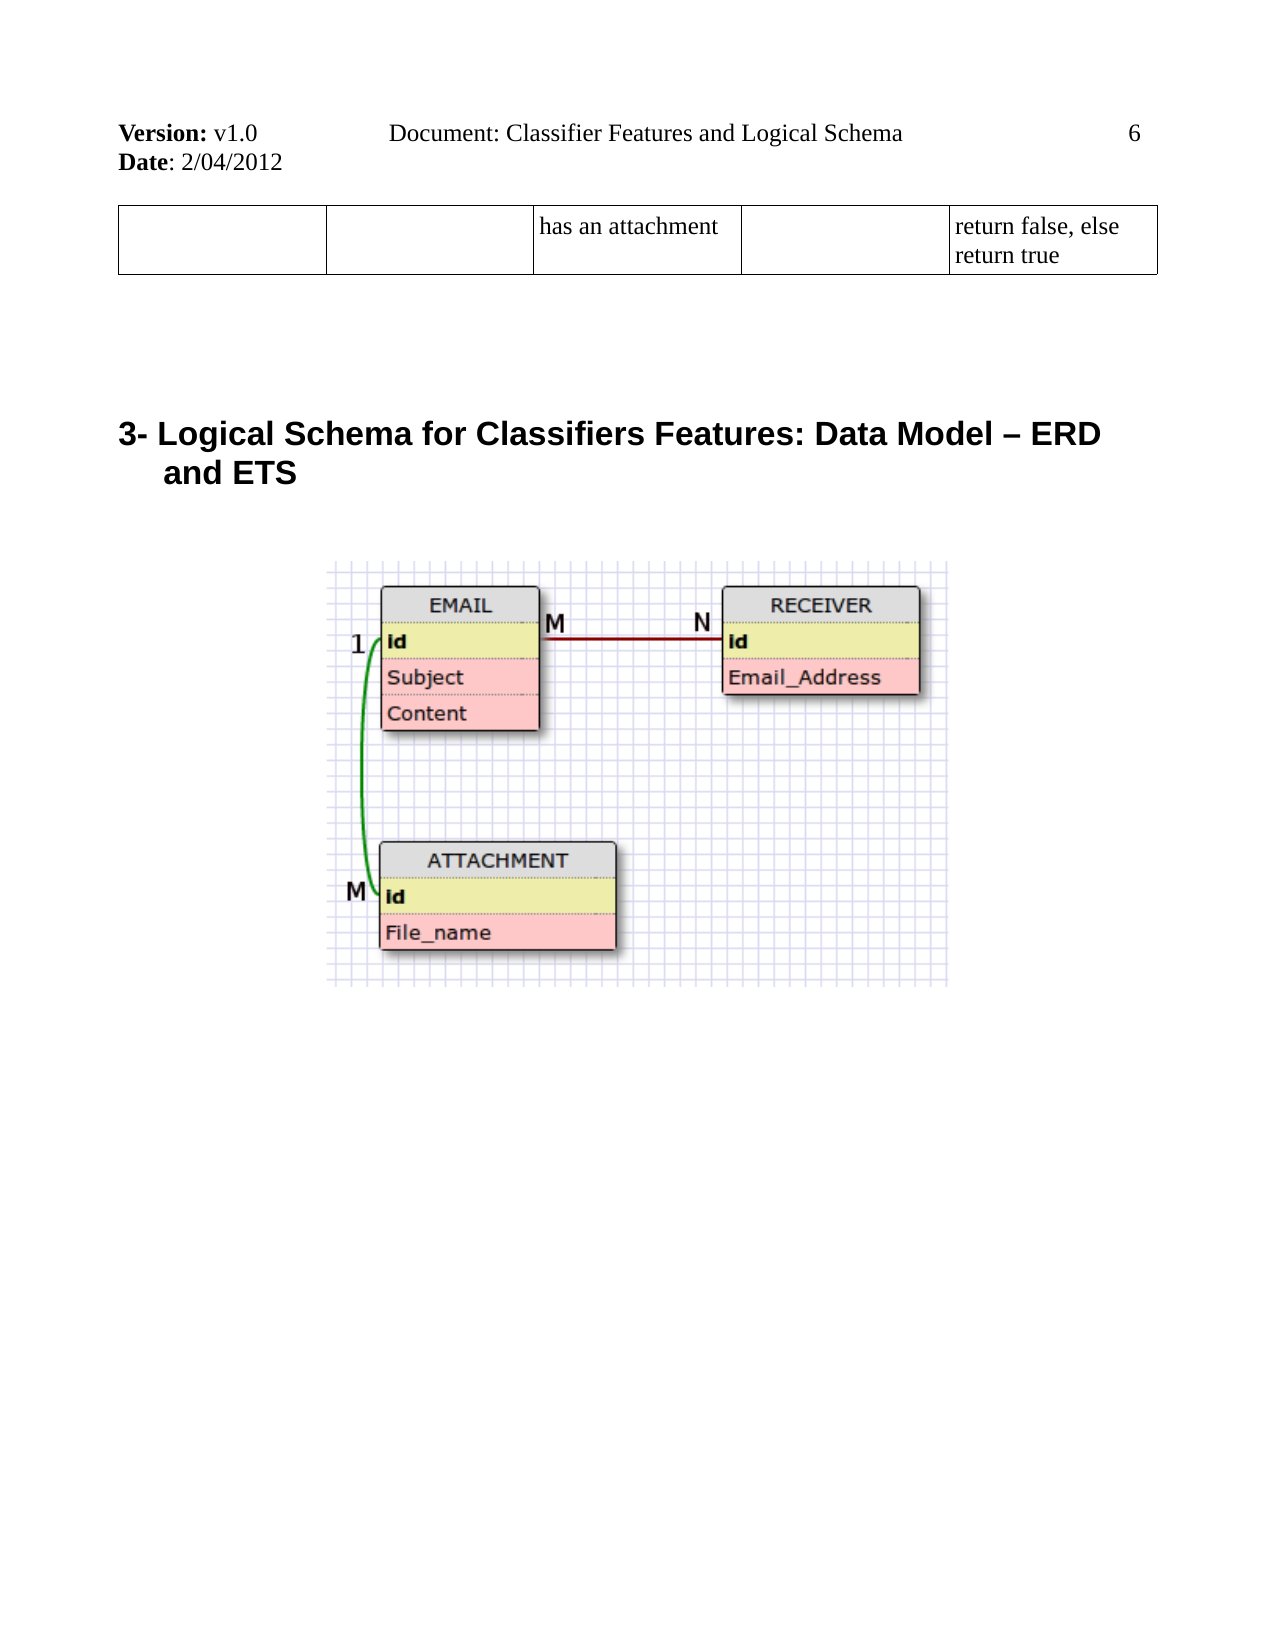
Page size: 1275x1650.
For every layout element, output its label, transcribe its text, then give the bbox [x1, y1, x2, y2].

table_cell return false, else return true [950, 206, 1157, 274]
table_cell [119, 206, 326, 274]
table_cell has an attachment [534, 206, 741, 274]
subtitle 3- Logical Schema for Classifiers Features: Data Model – ERD and ETS [118, 414, 1157, 492]
picture [326, 561, 949, 987]
table_cell [327, 206, 533, 274]
table_cell [742, 206, 949, 274]
